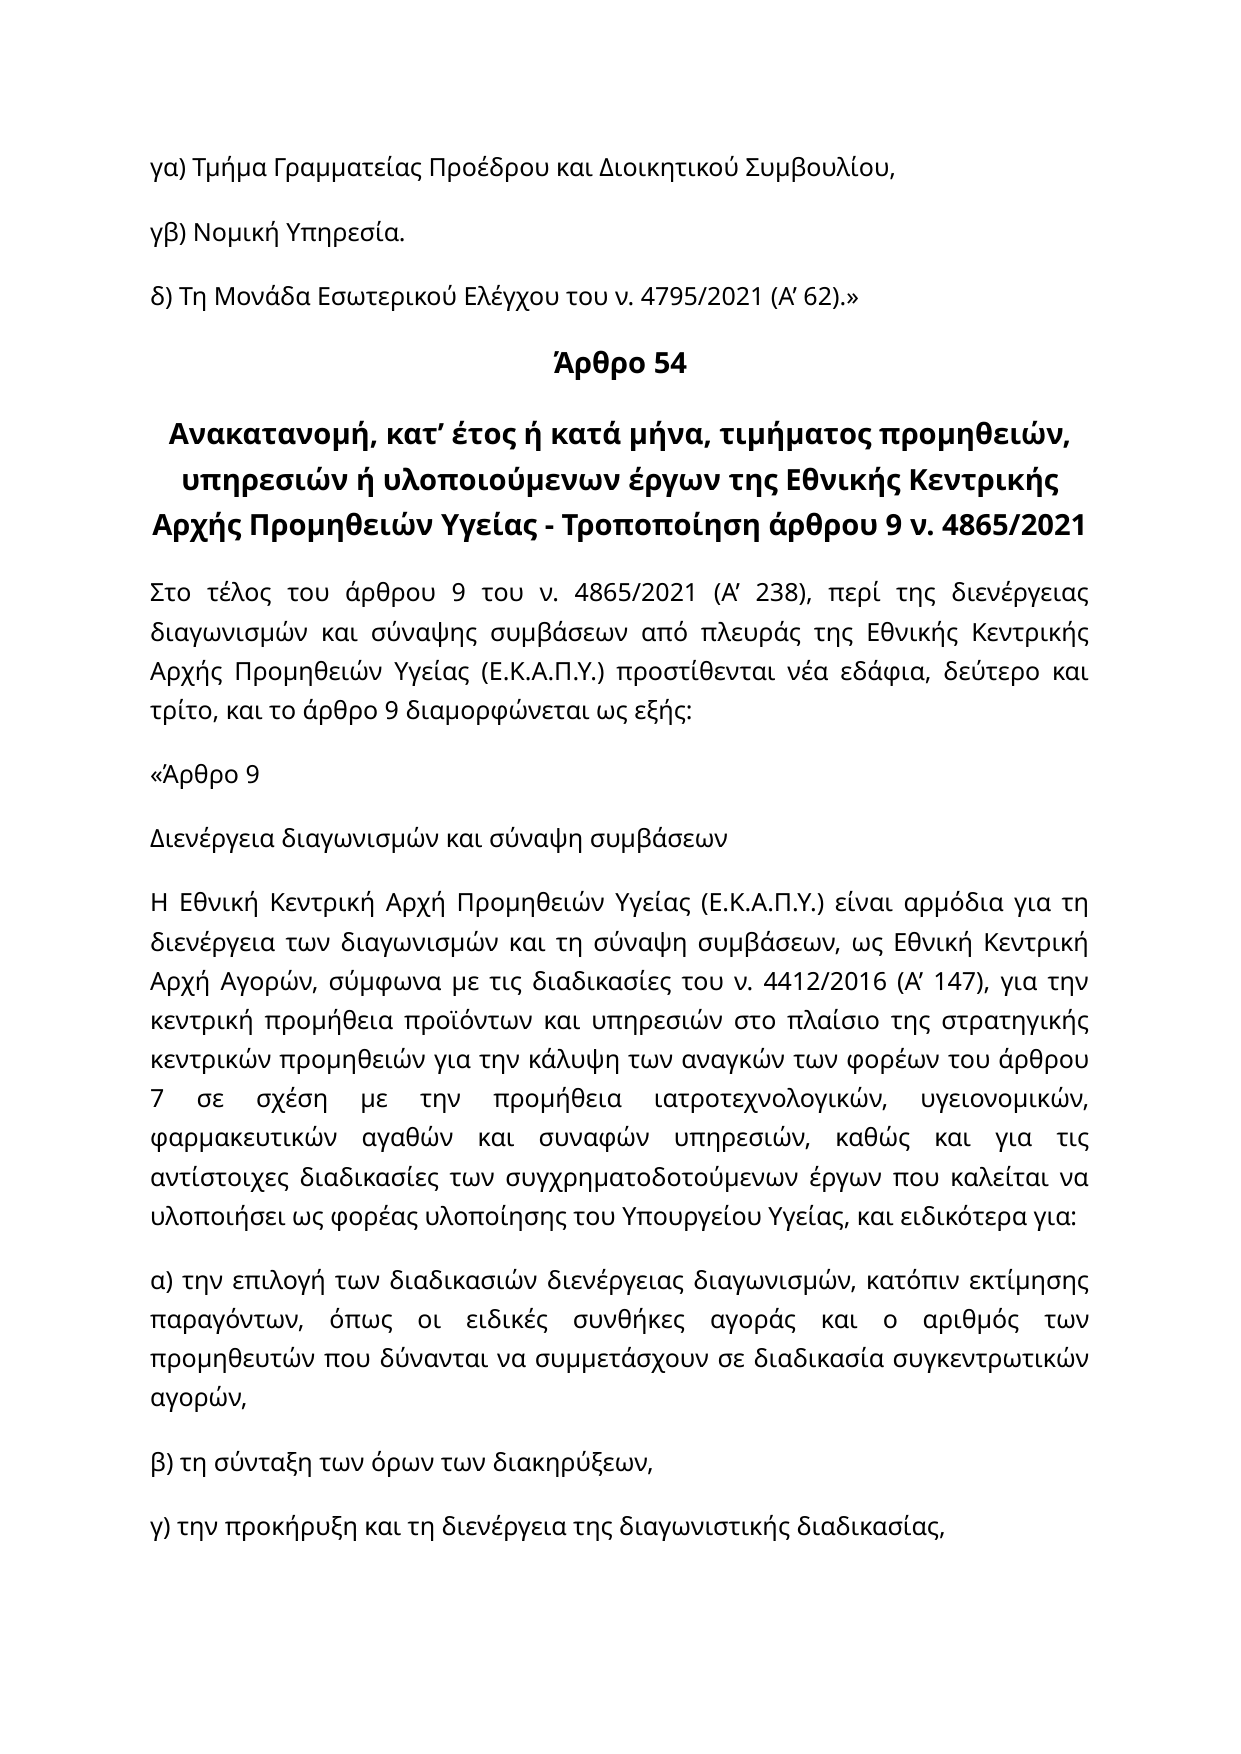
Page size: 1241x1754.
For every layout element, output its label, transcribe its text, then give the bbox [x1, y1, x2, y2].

text γ) την προκήρυξη και τη διενέργεια της διαγωνιστικής διαδικασίας, [150, 1508, 1090, 1542]
text «Άρθρο 9 [150, 757, 1090, 791]
text δ) Τη Μονάδα Εσωτερικού Ελέγχου του ν. 4795/2021 (Α’ 62).» [150, 278, 1090, 312]
text Διενέργεια διαγωνισμών και σύναψη συμβάσεων [150, 821, 1090, 855]
text Στο τέλος του άρθρου 9 του ν. 4865/2021 (Α’ 238), περί της διενέργειας διαγωνισμών και σύναψης συμβάσεων από πλευράς της Εθνικής Κεντρικής Αρχής Προμηθειών Υγείας (Ε.Κ.Α.Π.Υ.) προστίθενται νέα εδάφια, δεύτερο και τρίτο, και το άρθρο 9 διαμορφώνεται ως εξής: [150, 575, 1090, 727]
subtitle Ανακατανομή, κατ’ έτος ή κατά μήνα, τιμήματος προμηθειών, υπηρεσιών ή υλοποιούμενων έργων της Εθνικής Κεντρικής Αρχής Προμηθειών Υγείας - Τροποποίηση άρθρου 9 ν. 4865/2021 [150, 413, 1090, 544]
text β) τη σύνταξη των όρων των διακηρύξεων, [150, 1444, 1090, 1478]
subtitle Άρθρο 54 [150, 342, 1090, 382]
text α) την επιλογή των διαδικασιών διενέργειας διαγωνισμών, κατόπιν εκτίμησης παραγόντων, όπως οι ειδικές συνθήκες αγοράς και ο αριθμός των προμηθευτών που δύνανται να συμμετάσχουν σε διαδικασία συγκεντρωτικών αγορών, [150, 1262, 1090, 1414]
text γα) Τμήμα Γραμματείας Προέδρου και Διοικητικού Συμβουλίου, [150, 150, 1090, 184]
text γβ) Νομική Υπηρεσία. [150, 214, 1090, 248]
text Η Εθνική Κεντρική Αρχή Προμηθειών Υγείας (Ε.Κ.Α.Π.Υ.) είναι αρμόδια για τη διενέργεια των διαγωνισμών και τη σύναψη συμβάσεων, ως Εθνική Κεντρική Αρχή Αγορών, σύμφωνα με τις διαδικασίες του ν. 4412/2016 (Α’ 147), για την κεντρική προμήθεια προϊόντων και υπηρεσιών στο πλαίσιο της στρατηγικής κεντρικών προμηθειών για την κάλυψη των αναγκών των φορέων του άρθρου 7 σε σχέση με την προμήθεια ιατροτεχνολογικών, υγειονομικών, φαρμακευτικών αγαθών και συναφών υπηρεσιών, καθώς και για τις αντίστοιχες διαδικασίες των συγχρηματοδοτούμενων έργων που καλείται να υλοποιήσει ως φορέας υλοποίησης του Υπουργείου Υγείας, και ειδικότερα για: [150, 885, 1090, 1232]
